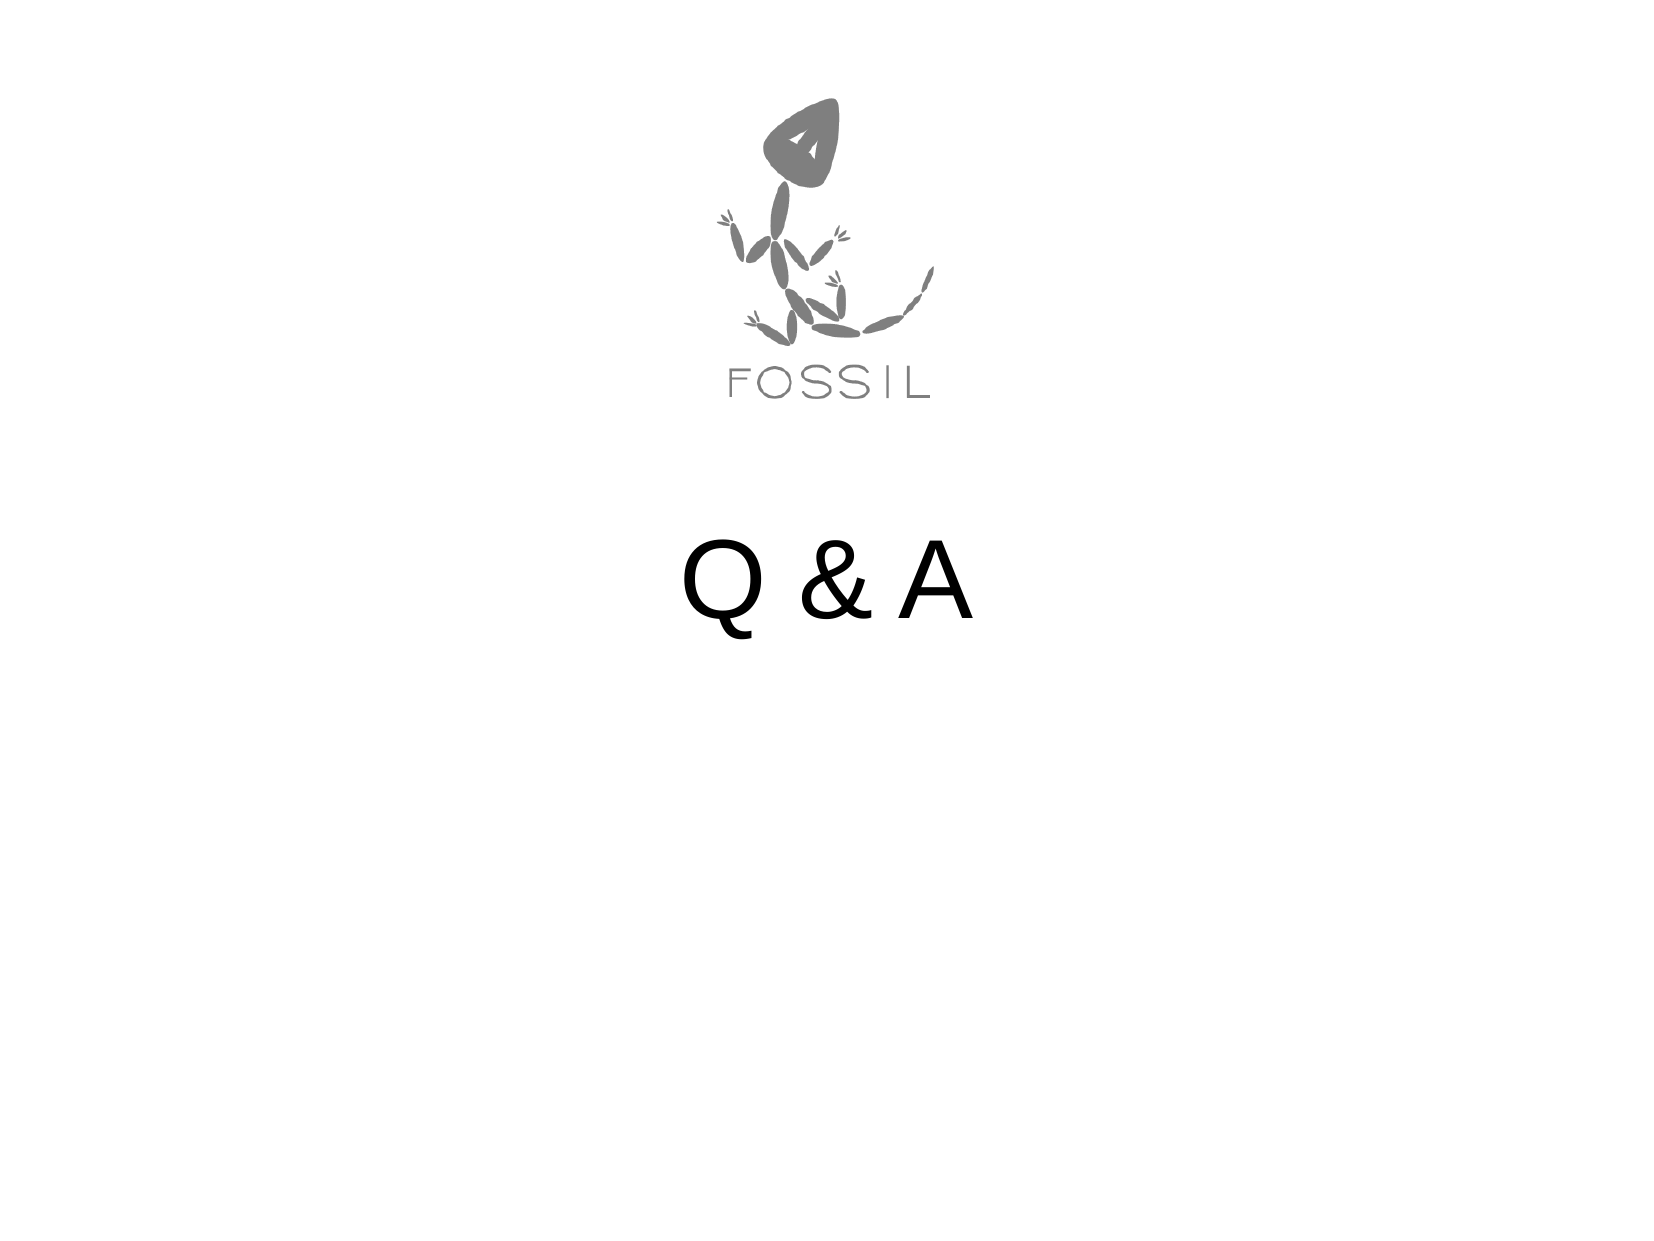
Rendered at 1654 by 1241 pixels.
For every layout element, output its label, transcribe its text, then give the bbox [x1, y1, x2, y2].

picture [716, 98, 934, 399]
subtitle Q & A [82, 49, 1571, 1109]
